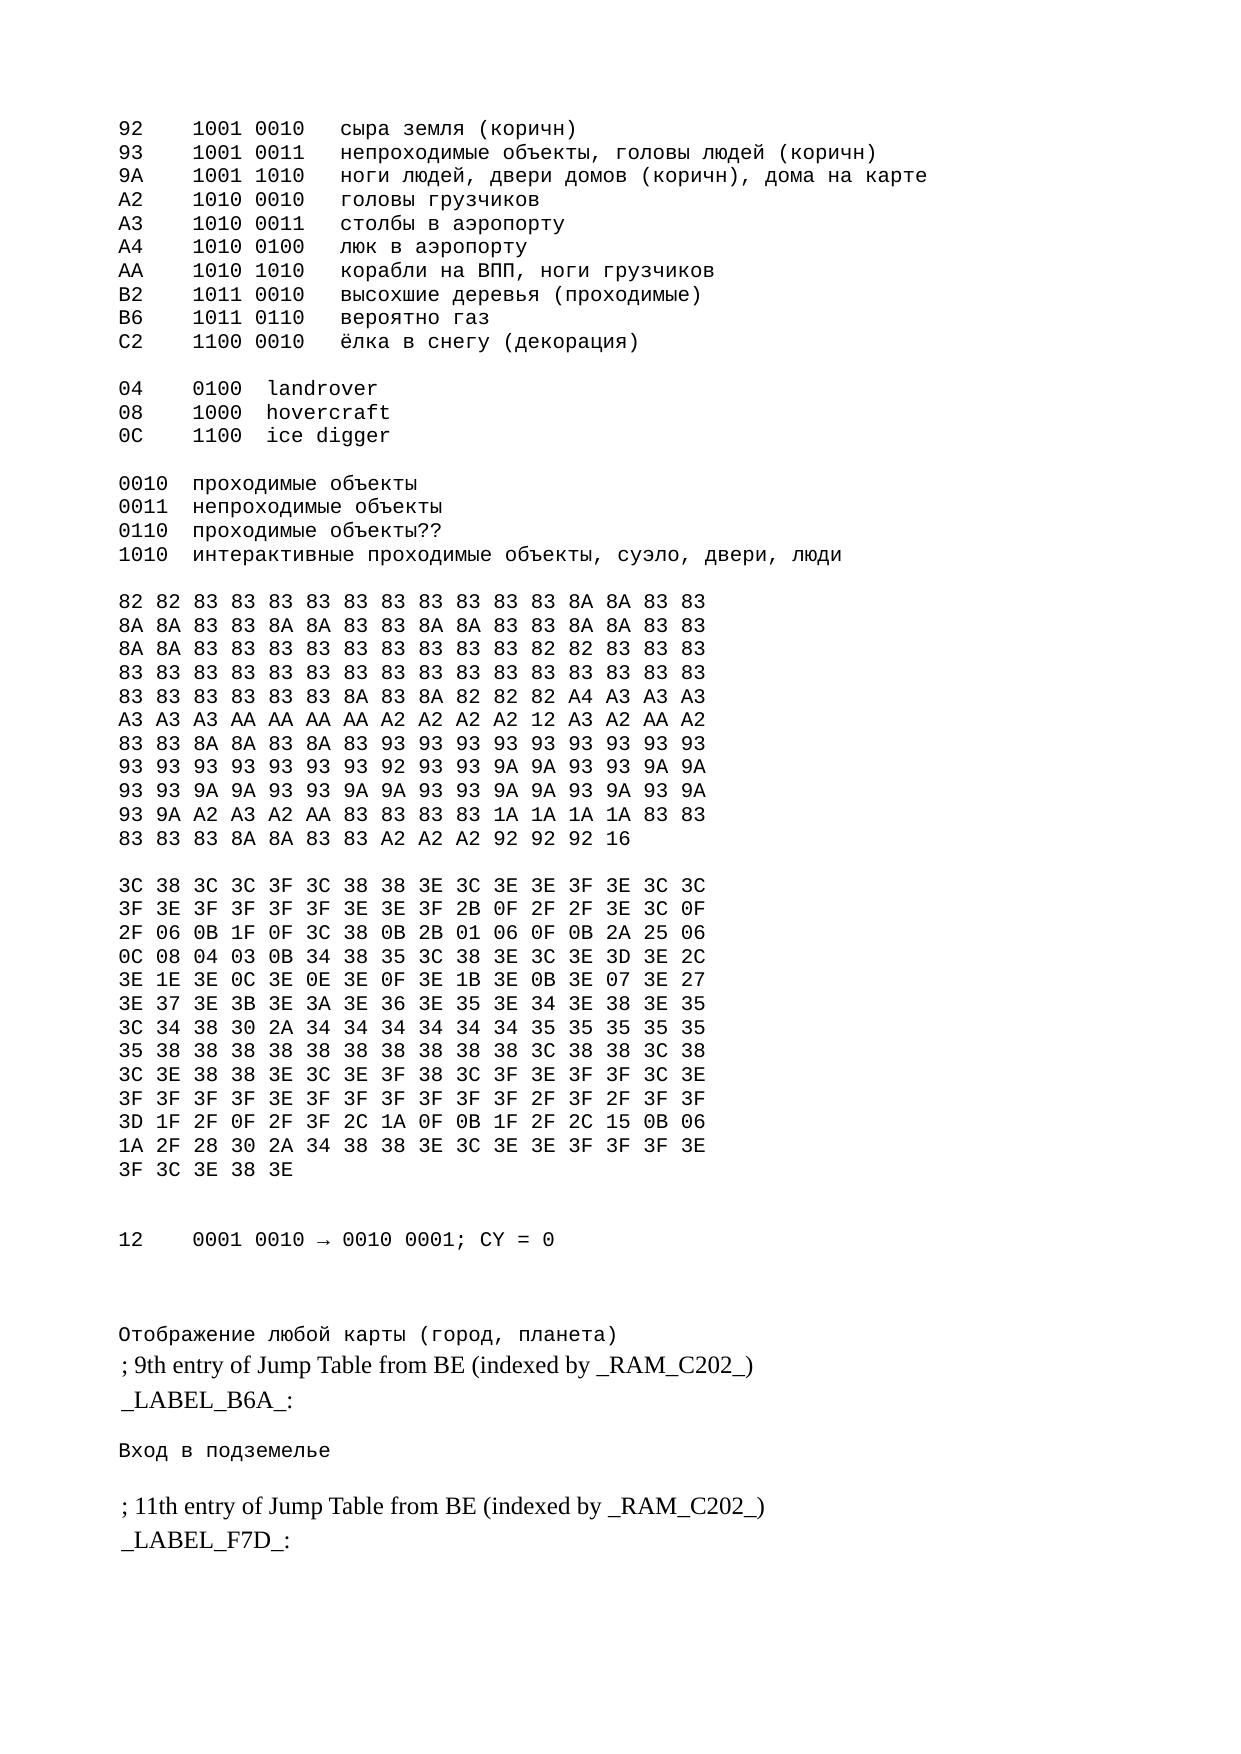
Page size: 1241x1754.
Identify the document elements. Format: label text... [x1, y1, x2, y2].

text 3F 3C 3E 38 3E [118, 1158, 1122, 1182]
text С2 1100 0010 ёлка в снегу (декорация) [118, 331, 1122, 354]
text 1A 2F 28 30 2A 34 38 38 3E 3C 3E 3E 3F 3F 3F 3E [118, 1135, 1122, 1158]
text 0011 непроходимые объекты [118, 496, 1122, 520]
text 3E 1E 3E 0C 3E 0E 3E 0F 3E 1B 3E 0B 3E 07 3E 27 [118, 969, 1122, 993]
text 8A 8A 83 83 8A 8A 83 83 8A 8A 83 83 8A 8A 83 83 [118, 615, 1122, 638]
text 1010 интерактивные проходимые объекты, суэло, двери, люди [118, 544, 1122, 567]
text 83 83 83 83 83 83 83 83 83 83 83 83 83 83 83 83 [118, 662, 1122, 686]
text 93 1001 0011 непроходимые объекты, головы людей (коричн) [118, 142, 1122, 165]
text 0110 проходимые объекты?? [118, 520, 1122, 544]
table_header ; 11th entry of Jump Table from BE (indexed by _RAM_C202_) [118, 1488, 773, 1522]
text 3C 38 3C 3C 3F 3C 38 38 3E 3C 3E 3E 3F 3E 3C 3C [118, 875, 1122, 898]
text 3F 3E 3F 3F 3F 3F 3E 3E 3F 2B 0F 2F 2F 3E 3C 0F [118, 898, 1122, 922]
text 04 0100 landrover [118, 378, 1122, 402]
text 83 83 83 83 83 83 8A 83 8A 82 82 82 A4 A3 A3 A3 [118, 686, 1122, 709]
text 3C 34 38 30 2A 34 34 34 34 34 34 35 35 35 35 35 [118, 1017, 1122, 1040]
table_header [762, 1348, 778, 1382]
text 9A 1001 1010 ноги людей, двери домов (коричн), дома на карте [118, 165, 1122, 189]
table_cell _LABEL_B6A_: [118, 1382, 762, 1417]
text 8A 8A 83 83 83 83 83 83 83 83 83 82 82 83 83 83 [118, 638, 1122, 662]
text 3C 3E 38 38 3E 3C 3E 3F 38 3C 3F 3E 3F 3F 3C 3E [118, 1064, 1122, 1088]
text A2 1010 0010 головы грузчиков [118, 189, 1122, 213]
text 83 83 83 8A 8A 83 83 A2 A2 A2 92 92 92 16 [118, 827, 1122, 851]
text AA 1010 1010 корабли на ВПП, ноги грузчиков [118, 260, 1122, 284]
text 3D 1F 2F 0F 2F 3F 2C 1A 0F 0B 1F 2F 2C 15 0B 06 [118, 1111, 1122, 1135]
text 0010 проходимые объекты [118, 473, 1122, 496]
text 3E 37 3E 3B 3E 3A 3E 36 3E 35 3E 34 3E 38 3E 35 [118, 993, 1122, 1017]
text Отображение любой карты (город, планета) [118, 1324, 1122, 1348]
text B2 1011 0010 высохшие деревья (проходимые) [118, 284, 1122, 307]
text 93 9A A2 A3 A2 AA 83 83 83 83 1A 1A 1A 1A 83 83 [118, 804, 1122, 827]
table_cell [762, 1382, 778, 1417]
text Вход в подземелье [118, 1441, 1122, 1464]
text 08 1000 hovercraft [118, 402, 1122, 426]
text 0C 08 04 03 0B 34 38 35 3C 38 3E 3C 3E 3D 3E 2C [118, 946, 1122, 969]
text A3 A3 A3 AA AA AA AA A2 A2 A2 A2 12 A3 A2 AA A2 [118, 709, 1122, 733]
text 93 93 9A 9A 93 93 9A 9A 93 93 9A 9A 93 9A 93 9A [118, 780, 1122, 804]
table_cell [773, 1523, 789, 1557]
text 82 82 83 83 83 83 83 83 83 83 83 83 8A 8A 83 83 [118, 591, 1122, 615]
text 2F 06 0B 1F 0F 3C 38 0B 2B 01 06 0F 0B 2A 25 06 [118, 922, 1122, 946]
text A3 1010 0011 столбы в аэропорту [118, 213, 1122, 236]
text A4 1010 0100 люк в аэропорту [118, 236, 1122, 260]
table_header ; 9th entry of Jump Table from BE (indexed by _RAM_C202_) [118, 1348, 762, 1382]
text 92 1001 0010 сыра земля (коричн) [118, 118, 1122, 142]
text 3F 3F 3F 3F 3E 3F 3F 3F 3F 3F 3F 2F 3F 2F 3F 3F [118, 1088, 1122, 1111]
text 12 0001 0010 → 0010 0001; CY = 0 [118, 1229, 1122, 1253]
table_header [773, 1488, 789, 1522]
table_cell _LABEL_F7D_: [118, 1523, 773, 1557]
text 35 38 38 38 38 38 38 38 38 38 38 3C 38 38 3C 38 [118, 1040, 1122, 1064]
text 83 83 8A 8A 83 8A 83 93 93 93 93 93 93 93 93 93 [118, 733, 1122, 757]
text B6 1011 0110 вероятно газ [118, 307, 1122, 331]
text 0C 1100 ice digger [118, 426, 1122, 449]
text 93 93 93 93 93 93 93 92 93 93 9A 9A 93 93 9A 9A [118, 757, 1122, 780]
